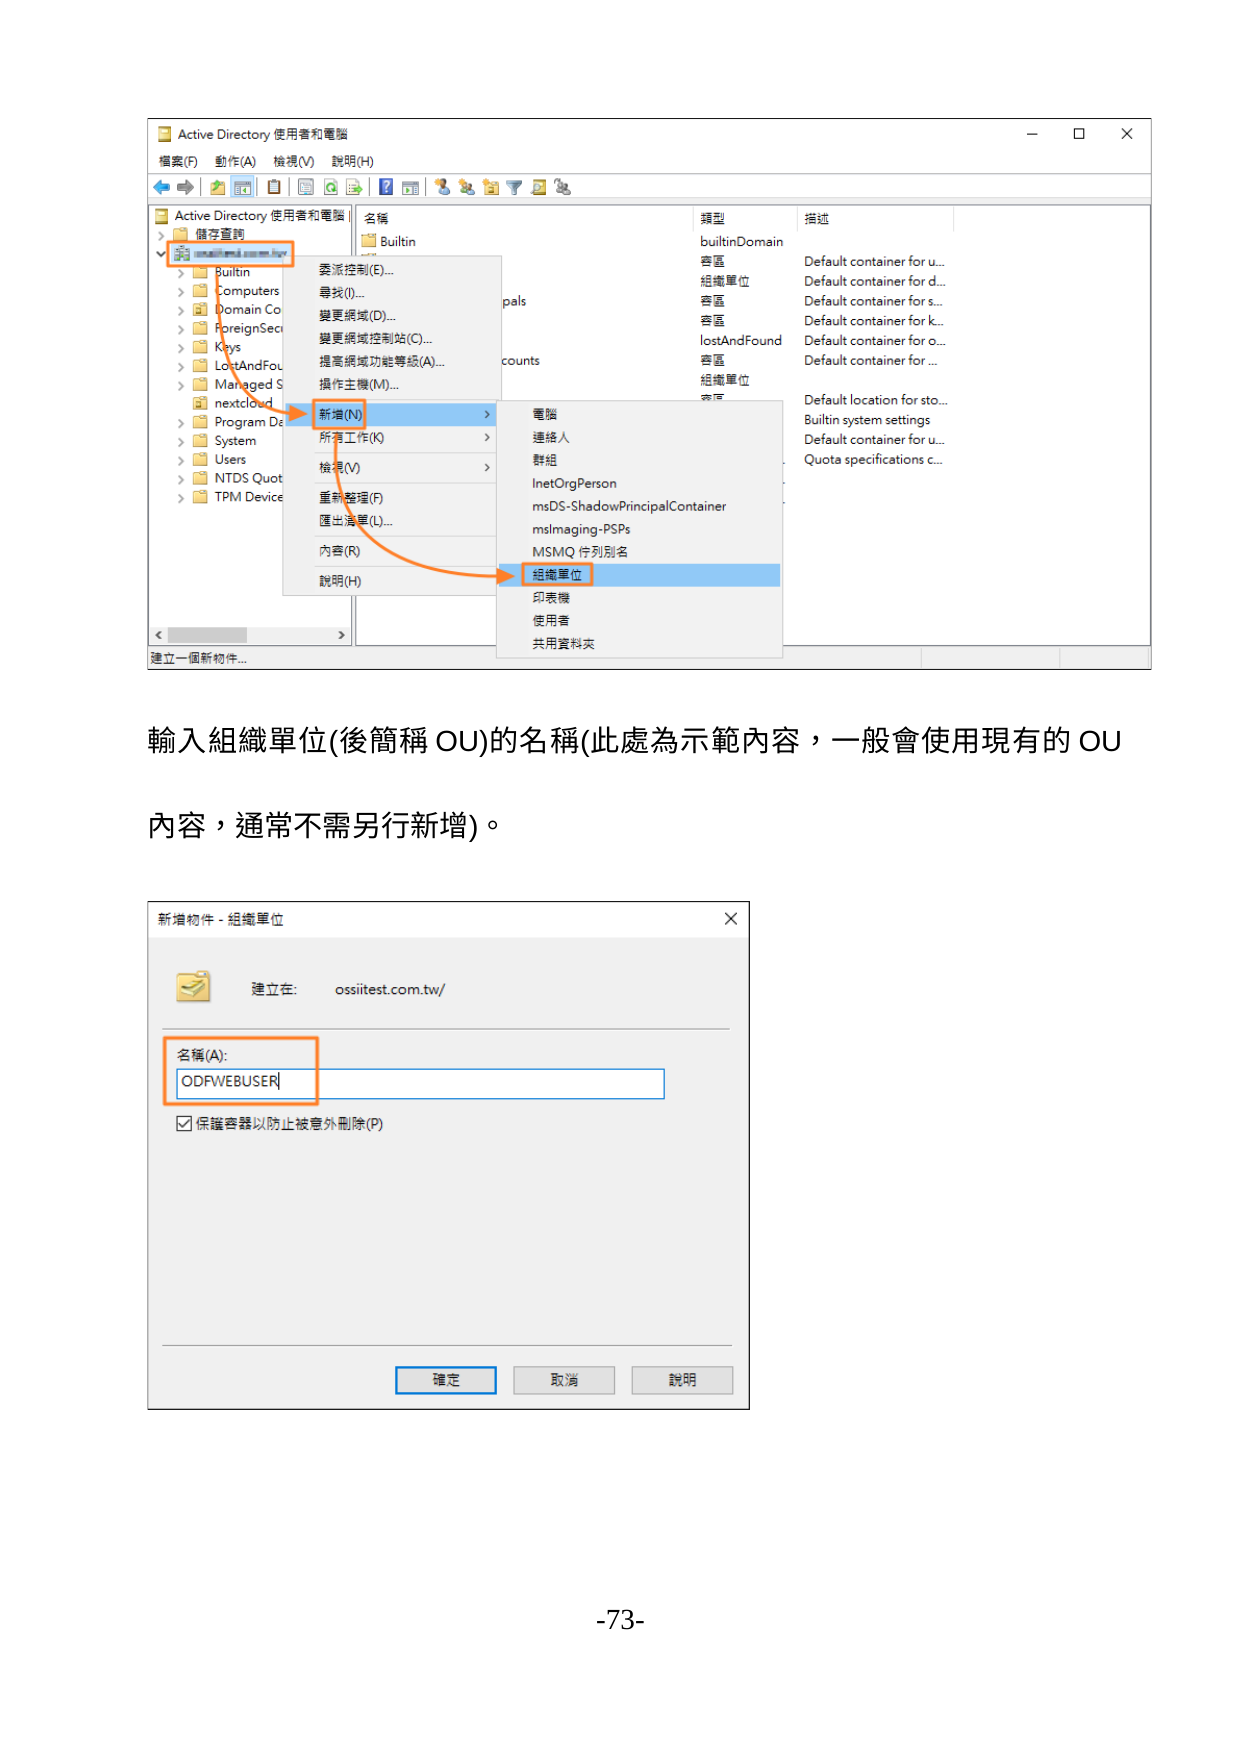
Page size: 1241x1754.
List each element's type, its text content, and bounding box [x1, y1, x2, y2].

text 輸入組織單位(後簡稱OU)的名稱(此處為示範內容，一般會使用現有的OU內容，通常不需另行新增)。 [148, 718, 1122, 844]
picture [147, 901, 750, 1410]
picture [147, 118, 1152, 670]
